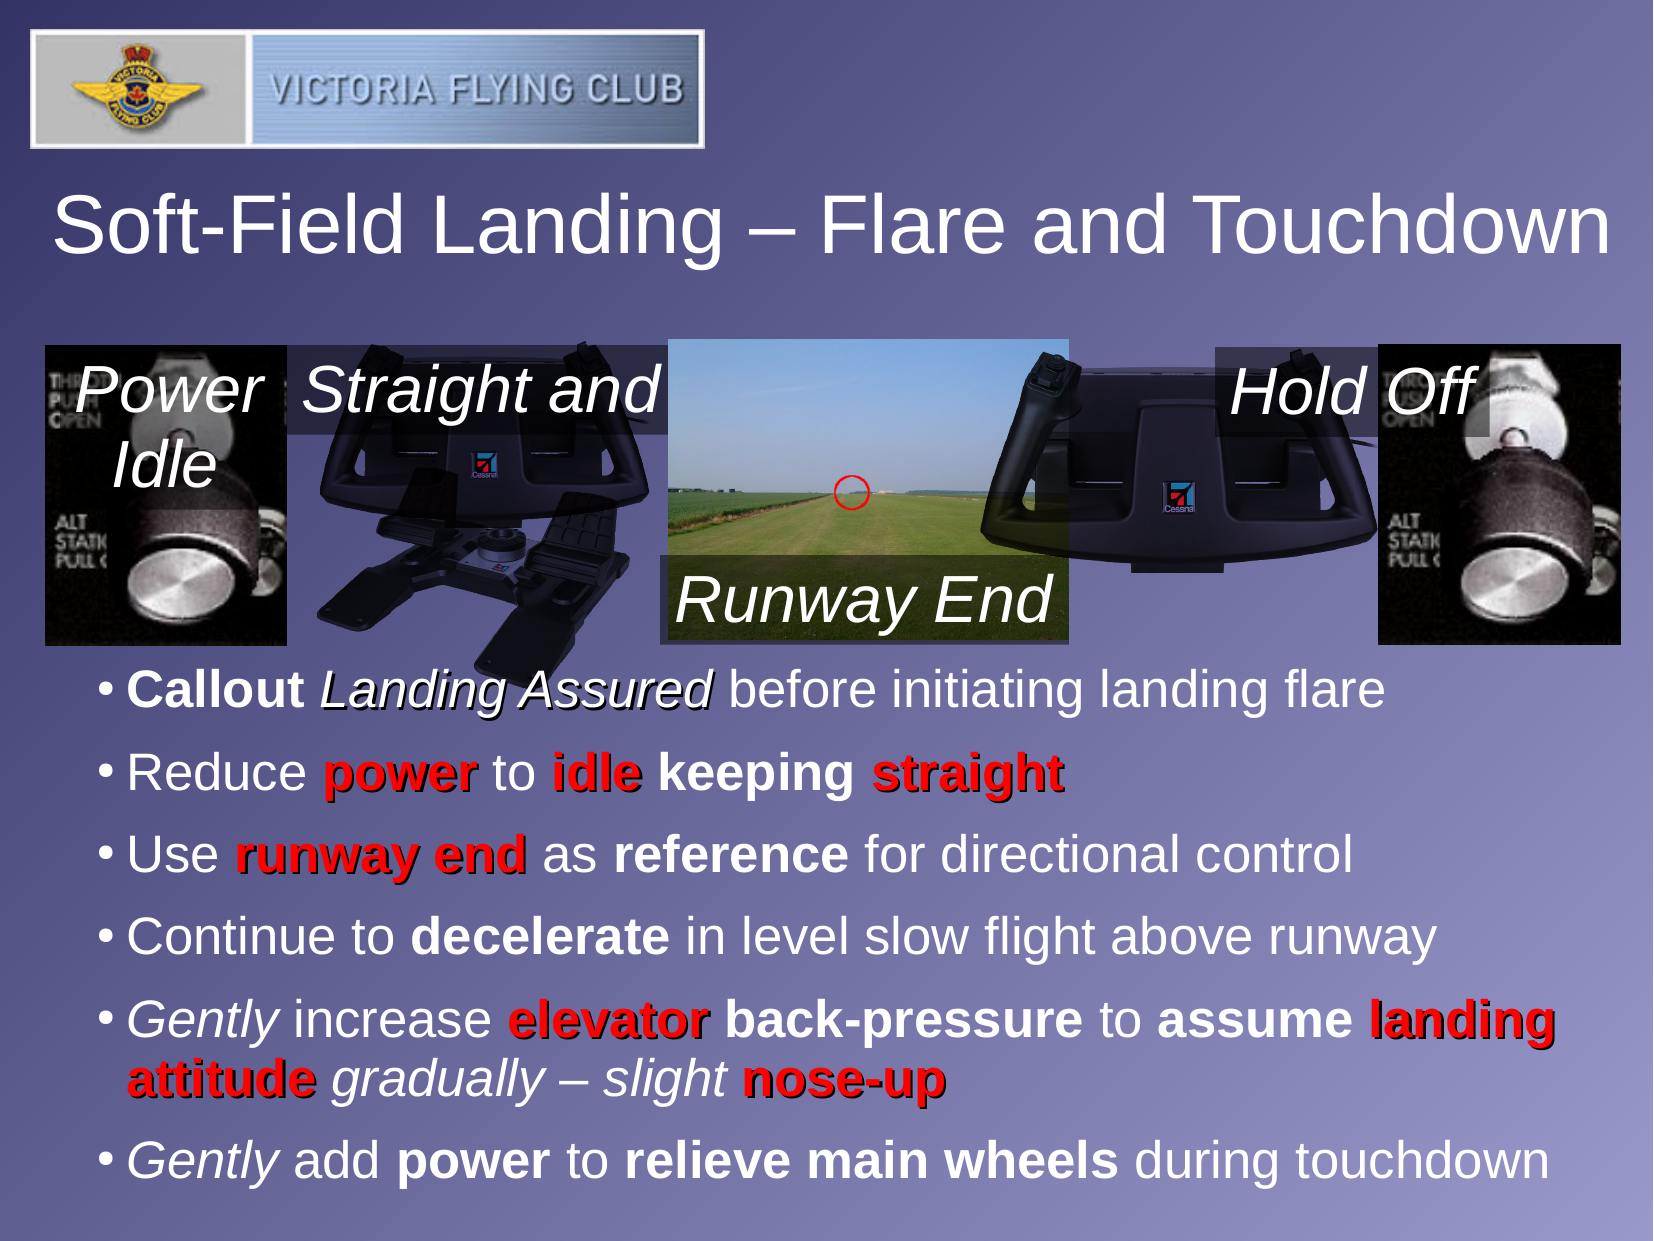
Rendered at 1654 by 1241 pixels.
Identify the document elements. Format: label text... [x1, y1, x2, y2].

picture [668, 339, 1621, 646]
picture [30, 29, 705, 149]
text_box Runway End [660, 555, 1069, 645]
picture [315, 340, 653, 345]
list Callout Landing Assured before initiating landing flare Reduce power to idle keeping straight Use runway end as reference for directional control Continue to decelerate in level slow flight above runway Gently increase elevator back-pressure to assume landing attitude gradually – slight nose-up Gently add power to relieve main wheels during touchdown [82, 660, 1606, 1201]
title Soft-Field Landing – Flare and Touchdown [30, 150, 1636, 301]
picture [45, 345, 287, 646]
text_box Power Idle [60, 345, 280, 510]
text_box Hold Off [1215, 347, 1490, 437]
picture [315, 435, 653, 660]
text_box Straight and Aligned [286, 345, 668, 435]
